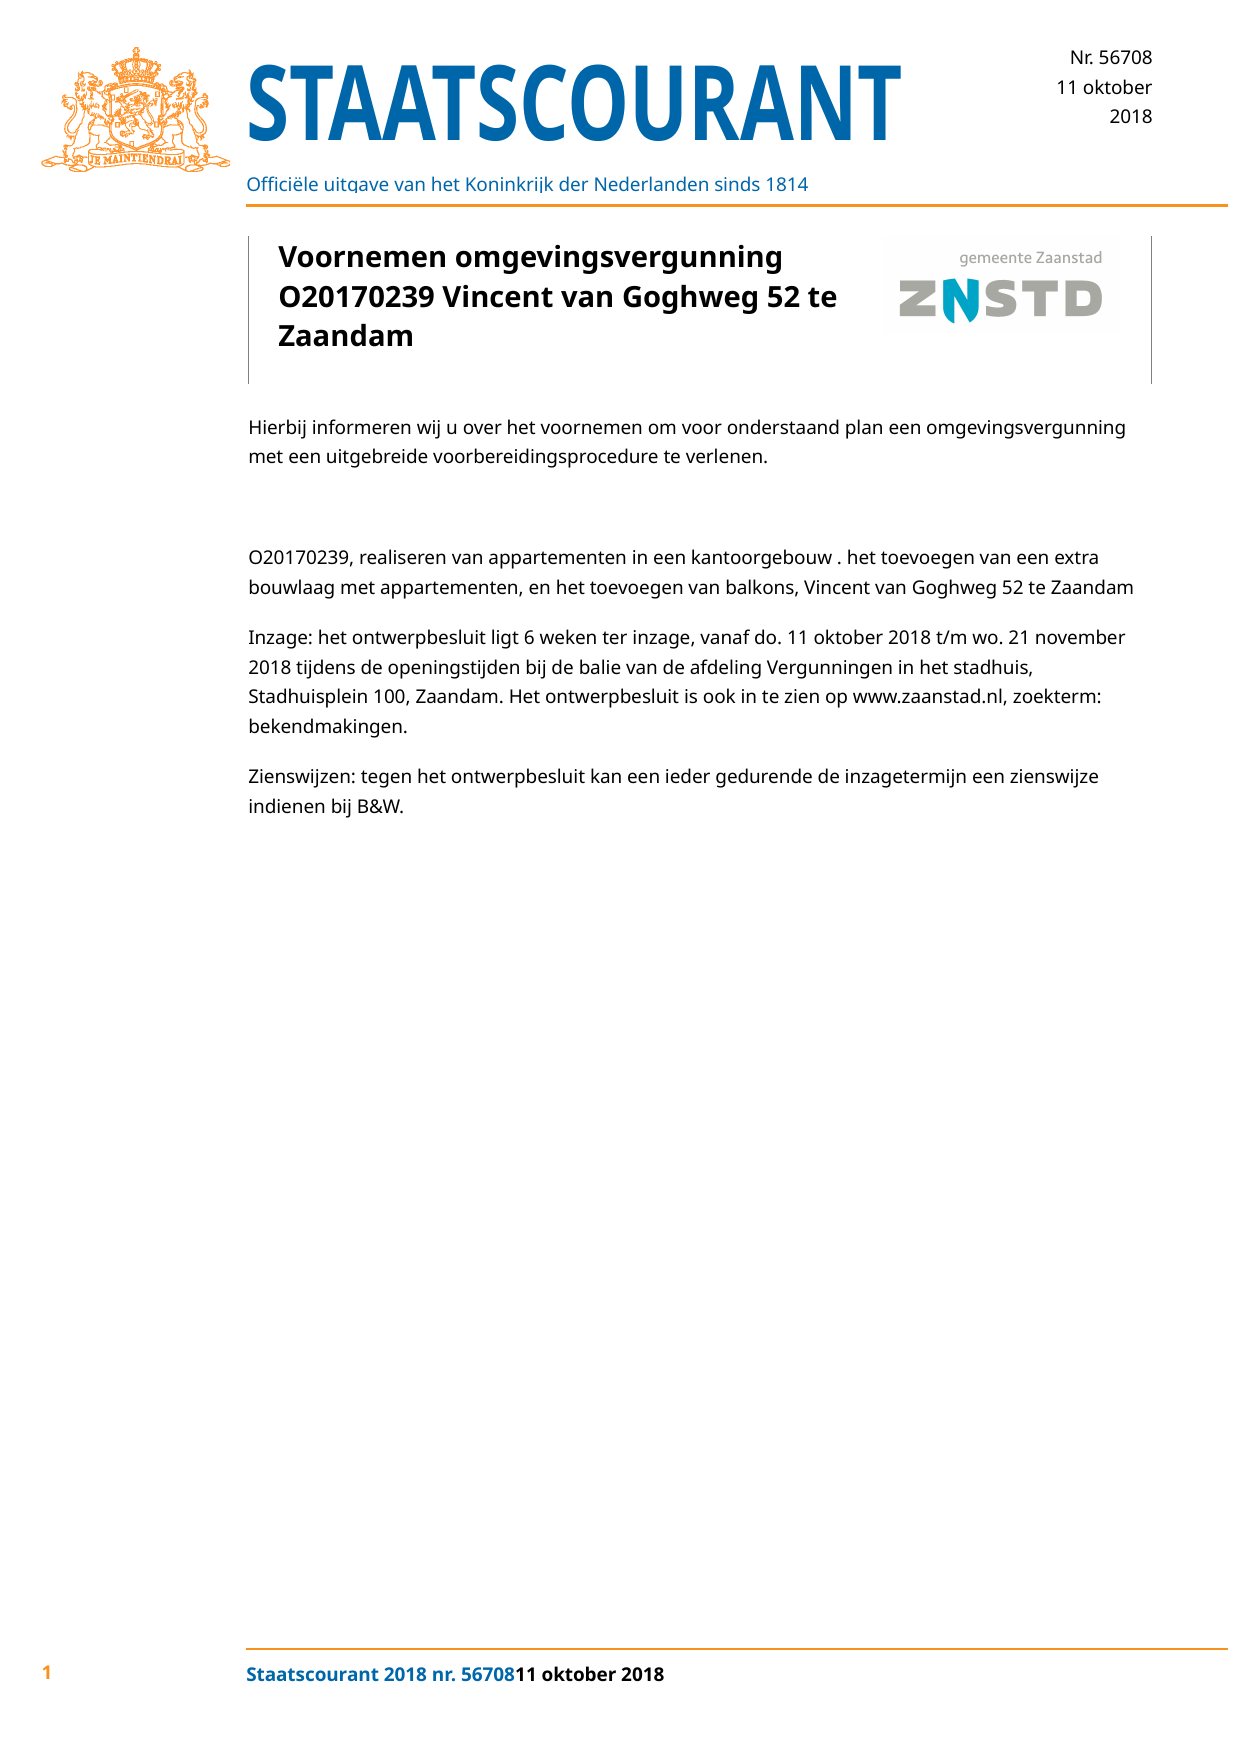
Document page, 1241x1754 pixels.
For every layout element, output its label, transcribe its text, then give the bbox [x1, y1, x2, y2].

picture [41, 47, 231, 172]
text Inzage: het ontwerpbesluit ligt 6 weken ter inzage, vanaf do. 11 oktober 2018 t/m wo. 21 november 2018 tijdens de openingstijden bij de balie van de afdeling Vergunningen in het stadhuis, Stadhuisplein 100, Zaandam. Het ontwerpbesluit is ook in te zien op www.zaanstad.nl, zoekterm: bekendmakingen. [248, 624, 1152, 739]
picture [882, 236, 1119, 334]
text Zienswijzen: tegen het ontwerpbesluit kan een ieder gedurende de inzagetermijn een zienswijze indienen bij B&W. [248, 763, 1152, 819]
table_header Voornemen omgevingsvergunning O20170239 Vincent van Goghweg 52 te Zaandam [249, 236, 850, 384]
text O20170239, realiseren van appartementen in een kantoorgebouw . het toevoegen van een extra bouwlaag met appartementen, en het toevoegen van balkons, Vincent van Goghweg 52 te Zaandam [248, 544, 1152, 600]
text Hierbij informeren wij u over het voornemen om voor onderstaand plan een omgevingsvergunning met een uitgebreide voorbereidingsprocedure te verlenen. [248, 414, 1152, 469]
table_header [850, 236, 1151, 384]
